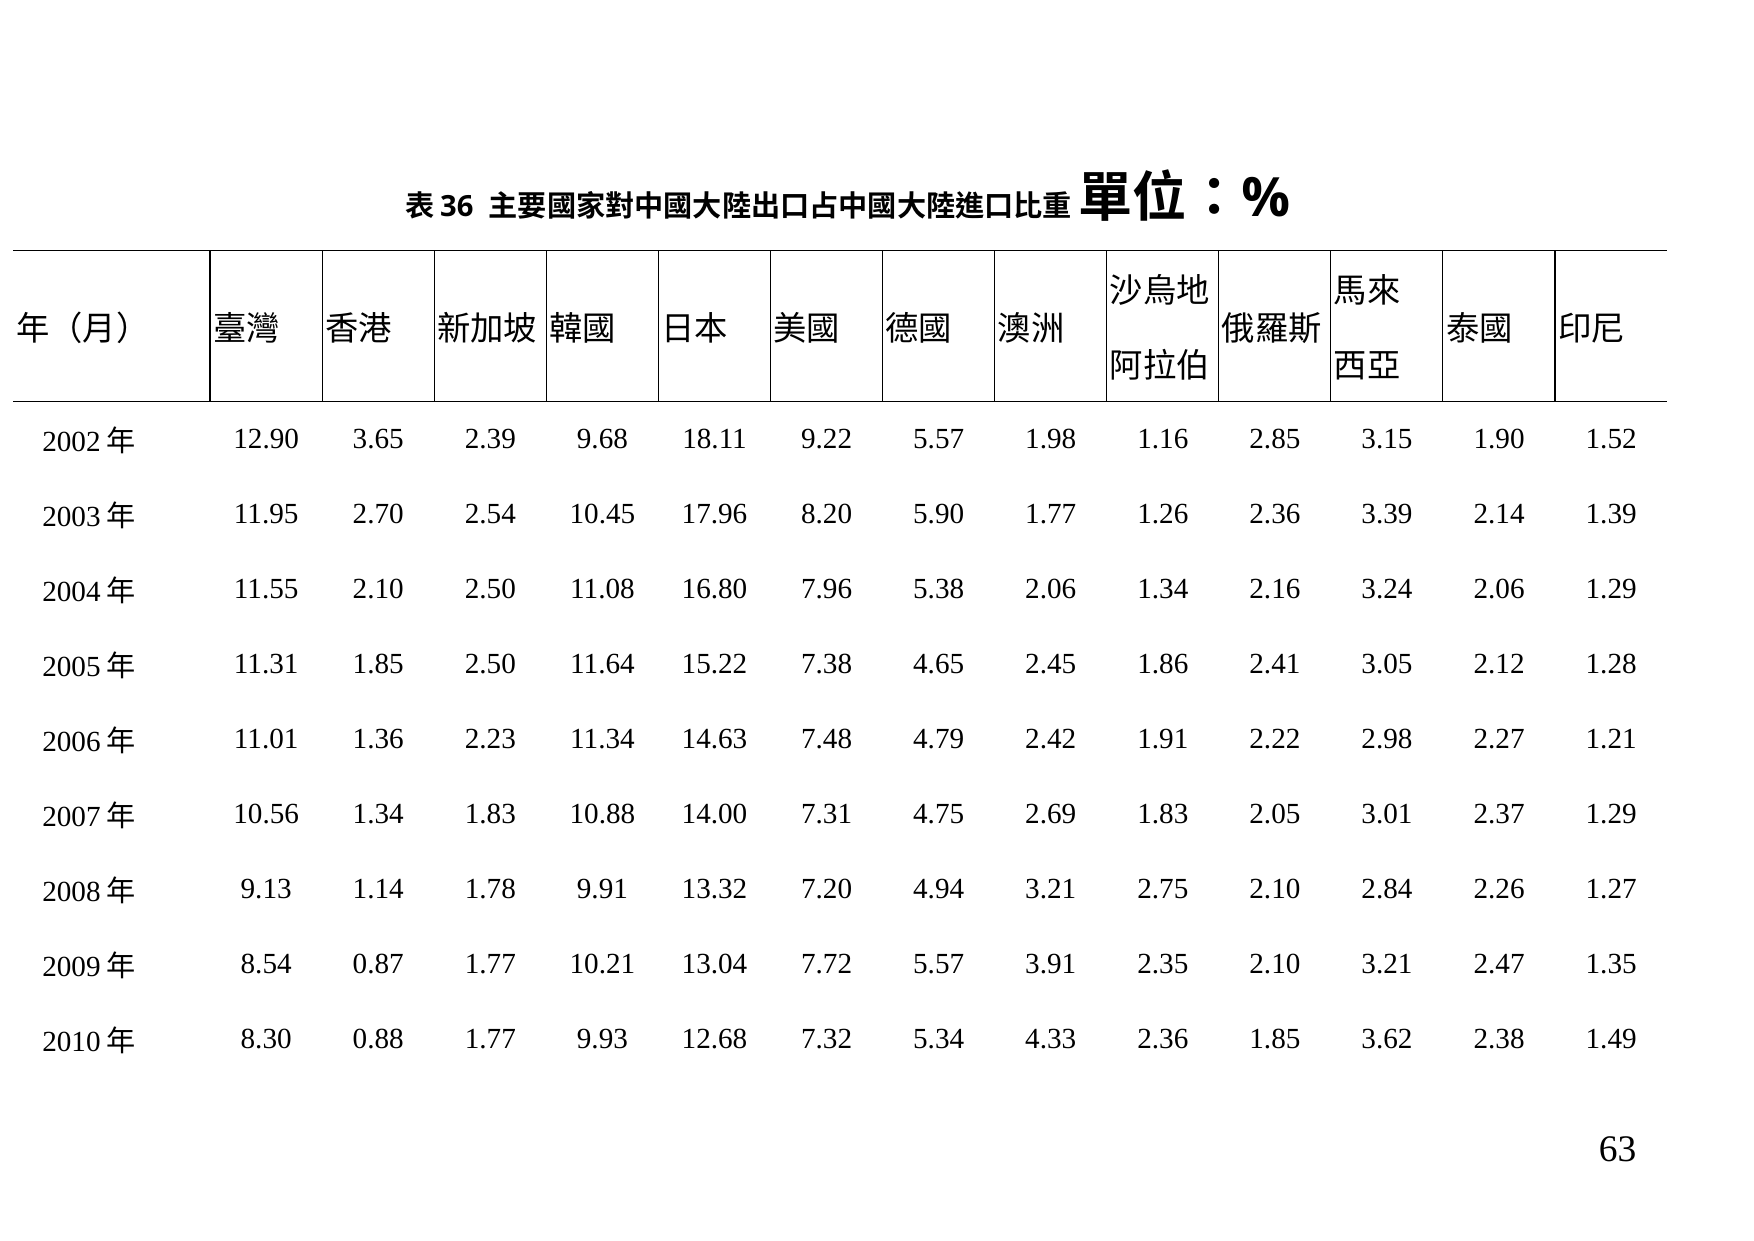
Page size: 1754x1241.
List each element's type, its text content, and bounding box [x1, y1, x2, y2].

table_cell 2.85 [1219, 402, 1331, 477]
table_cell [1667, 702, 1682, 777]
table_cell 15.22 [658, 627, 770, 702]
table_cell 11.95 [210, 477, 322, 552]
table_cell 0.87 [322, 927, 434, 1002]
table_cell 7.72 [770, 927, 882, 1002]
table_cell 2002年 [13, 402, 210, 477]
table_cell 2.50 [434, 552, 546, 627]
table_cell 1.77 [434, 1002, 546, 1077]
table_cell 1.86 [1107, 627, 1219, 702]
table_cell 1.85 [322, 627, 434, 702]
table_cell [1667, 477, 1682, 552]
table_header 泰國 [1443, 251, 1554, 401]
table_cell 11.08 [546, 552, 658, 627]
table_cell 1.78 [434, 852, 546, 927]
table_cell [1667, 777, 1682, 852]
table_cell [1667, 927, 1682, 1002]
table_cell 1.27 [1555, 852, 1667, 927]
table_cell 1.91 [1107, 702, 1219, 777]
table_header 臺灣 [211, 251, 322, 401]
table_cell 2.84 [1331, 852, 1443, 927]
table_cell 2.22 [1219, 702, 1331, 777]
table_cell 4.94 [883, 852, 994, 927]
table_header 澳洲 [995, 251, 1106, 401]
table_cell 2006年 [13, 702, 210, 777]
table_cell 2.45 [995, 627, 1107, 702]
table_cell 1.14 [322, 852, 434, 927]
table_cell 2.36 [1219, 477, 1331, 552]
table_cell 10.45 [546, 477, 658, 552]
table_cell 1.21 [1555, 702, 1667, 777]
table_cell [1667, 552, 1682, 627]
table_header 德國 [883, 251, 994, 401]
table_header 香港 [323, 251, 434, 401]
table_cell 2.39 [434, 402, 546, 477]
table_cell 5.57 [883, 402, 994, 477]
table_cell 11.34 [546, 702, 658, 777]
table_cell 11.01 [210, 702, 322, 777]
table_header 日本 [659, 251, 770, 401]
table_cell 9.93 [546, 1002, 658, 1077]
table_cell [1667, 852, 1682, 927]
table_cell 13.04 [658, 927, 770, 1002]
table_cell 1.26 [1107, 477, 1219, 552]
table_cell 3.24 [1331, 552, 1443, 627]
table_cell 2.98 [1331, 702, 1443, 777]
table_cell [1667, 1002, 1682, 1077]
table_cell 8.54 [210, 927, 322, 1002]
table_cell 2.23 [434, 702, 546, 777]
table_cell 2.16 [1219, 552, 1331, 627]
table_cell 2.70 [322, 477, 434, 552]
table_cell 5.57 [883, 927, 994, 1002]
table_cell 5.90 [883, 477, 994, 552]
table_cell 1.98 [995, 402, 1107, 477]
table_cell 3.15 [1331, 402, 1443, 477]
table_cell 2.10 [1219, 852, 1331, 927]
table_cell 2.35 [1107, 927, 1219, 1002]
table_cell 10.88 [546, 777, 658, 852]
table_cell 8.20 [770, 477, 882, 552]
table_cell 3.39 [1331, 477, 1443, 552]
table_cell 2.06 [1443, 552, 1555, 627]
table_cell 2.26 [1443, 852, 1555, 927]
table_cell 14.00 [658, 777, 770, 852]
table_cell 10.21 [546, 927, 658, 1002]
table_cell 3.05 [1331, 627, 1443, 702]
table_cell 2.75 [1107, 852, 1219, 927]
table_cell 2010年 [13, 1002, 210, 1077]
table_cell 17.96 [658, 477, 770, 552]
table_cell 1.34 [1107, 552, 1219, 627]
table_cell 3.01 [1331, 777, 1443, 852]
table_cell 13.32 [658, 852, 770, 927]
table_cell 7.20 [770, 852, 882, 927]
table_cell 2.38 [1443, 1002, 1555, 1077]
table_cell 2.41 [1219, 627, 1331, 702]
table_header 新加坡 [435, 251, 546, 401]
table_cell 2.06 [995, 552, 1107, 627]
table_header 沙烏地阿拉伯 [1107, 251, 1218, 401]
table_cell 1.83 [1107, 777, 1219, 852]
table_cell 2004年 [13, 552, 210, 627]
table_cell 12.90 [210, 402, 322, 477]
table_cell 1.35 [1555, 927, 1667, 1002]
table_cell 4.79 [883, 702, 994, 777]
table_header 美國 [771, 251, 882, 401]
table_cell 1.83 [434, 777, 546, 852]
table_cell 5.34 [883, 1002, 994, 1077]
table_cell 11.55 [210, 552, 322, 627]
table_cell [1667, 627, 1682, 702]
table_cell 7.31 [770, 777, 882, 852]
table_cell 4.33 [995, 1002, 1107, 1077]
table_cell 9.13 [210, 852, 322, 927]
table_cell 4.75 [883, 777, 994, 852]
table_cell 14.63 [658, 702, 770, 777]
table_cell 2.12 [1443, 627, 1555, 702]
table_cell 9.91 [546, 852, 658, 927]
table_cell 11.64 [546, 627, 658, 702]
table_cell 4.65 [883, 627, 994, 702]
table_cell 11.31 [210, 627, 322, 702]
table_cell 1.36 [322, 702, 434, 777]
table_cell 1.39 [1555, 477, 1667, 552]
table_cell 1.29 [1555, 777, 1667, 852]
table_cell 0.88 [322, 1002, 434, 1077]
table_cell 1.90 [1443, 402, 1555, 477]
table_cell 7.32 [770, 1002, 882, 1077]
table_cell 2.05 [1219, 777, 1331, 852]
table_cell 9.22 [770, 402, 882, 477]
table_cell 7.48 [770, 702, 882, 777]
table_cell 2003年 [13, 477, 210, 552]
table_cell 2.36 [1107, 1002, 1219, 1077]
table_cell 3.21 [995, 852, 1107, 927]
table_cell 7.96 [770, 552, 882, 627]
table_cell 2.10 [1219, 927, 1331, 1002]
table_cell 1.52 [1555, 402, 1667, 477]
table_header 韓國 [547, 251, 658, 401]
table_cell 2.69 [995, 777, 1107, 852]
table_cell 1.77 [995, 477, 1107, 552]
table_cell 3.91 [995, 927, 1107, 1002]
table_cell 2.47 [1443, 927, 1555, 1002]
table_cell 9.68 [546, 402, 658, 477]
table_cell 2.50 [434, 627, 546, 702]
table_cell 2.14 [1443, 477, 1555, 552]
table_header [1667, 250, 1682, 401]
table_cell 10.56 [210, 777, 322, 852]
table_cell 1.77 [434, 927, 546, 1002]
table_cell 1.85 [1219, 1002, 1331, 1077]
table_cell 16.80 [658, 552, 770, 627]
table_cell 1.34 [322, 777, 434, 852]
table_cell 3.65 [322, 402, 434, 477]
table_cell 1.28 [1555, 627, 1667, 702]
table_cell 2005年 [13, 627, 210, 702]
table_cell 2.37 [1443, 777, 1555, 852]
table_cell 2007年 [13, 777, 210, 852]
table_cell 8.30 [210, 1002, 322, 1077]
table_cell 2.10 [322, 552, 434, 627]
table_cell [1667, 401, 1682, 477]
table_cell 1.16 [1107, 402, 1219, 477]
table_header 年（月） [13, 251, 209, 401]
table_header 馬來 西亞 [1331, 251, 1442, 401]
table_cell 2.27 [1443, 702, 1555, 777]
table_cell 3.62 [1331, 1002, 1443, 1077]
table_cell 1.29 [1555, 552, 1667, 627]
table_cell 7.38 [770, 627, 882, 702]
table_cell 12.68 [658, 1002, 770, 1077]
table_cell 2009年 [13, 927, 210, 1002]
table_cell 18.11 [658, 402, 770, 477]
table_cell 2.54 [434, 477, 546, 552]
table_cell 3.21 [1331, 927, 1443, 1002]
table_cell 5.38 [883, 552, 994, 627]
table_cell 1.49 [1555, 1002, 1667, 1077]
table_header 俄羅斯 [1219, 251, 1330, 401]
table_header 印尼 [1556, 251, 1667, 401]
table_cell 2.42 [995, 702, 1107, 777]
table_cell 2008年 [13, 852, 210, 927]
subtitle 表36 主要國家對中國大陸出口占中國大陸進口比重 單位：% [59, 137, 1636, 249]
